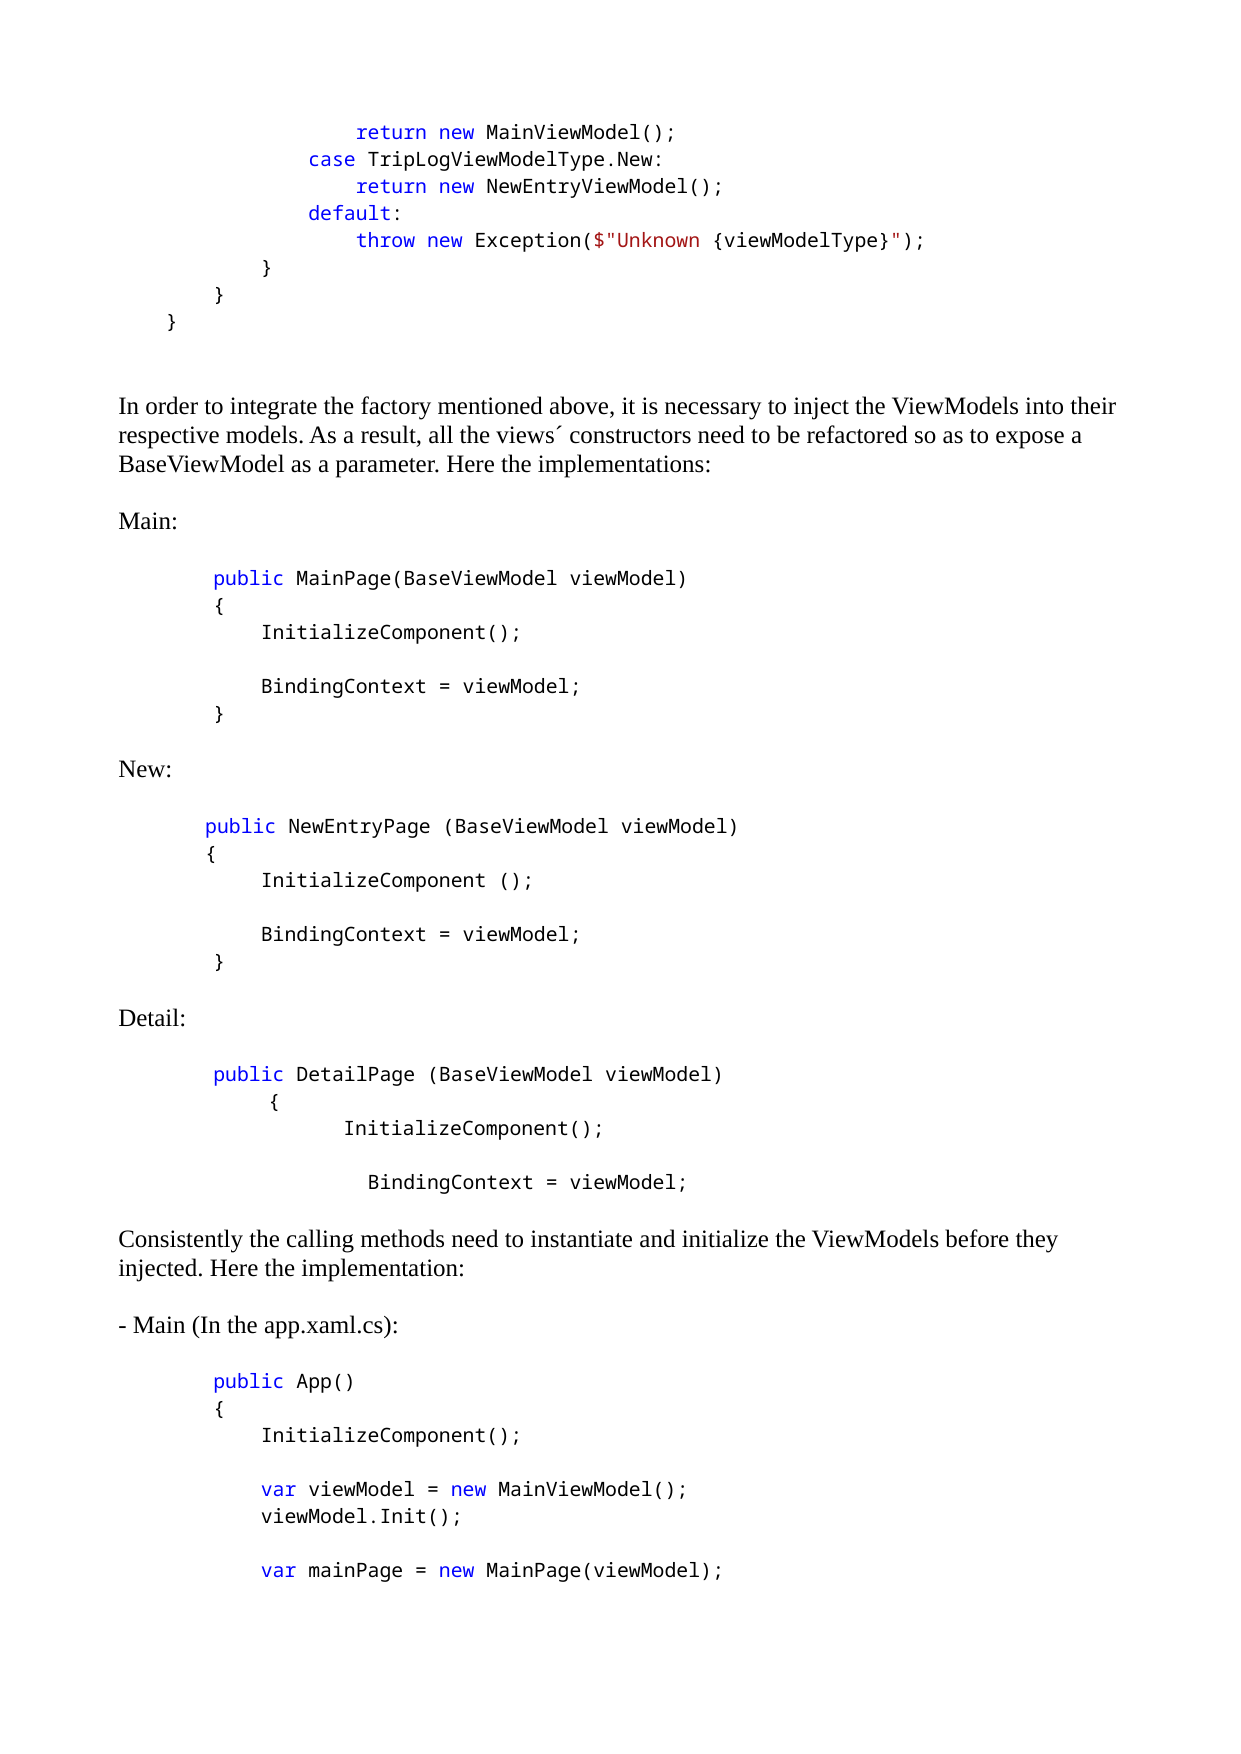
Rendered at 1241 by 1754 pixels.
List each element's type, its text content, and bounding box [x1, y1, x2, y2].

text return new MainViewModel(); [118, 118, 1122, 145]
text New: [118, 754, 1122, 783]
text { [118, 591, 1122, 618]
text } [118, 699, 1122, 726]
text public DetailPage (BaseViewModel viewModel) [118, 1060, 1122, 1087]
text - Main (In the app.xaml.cs): [118, 1310, 1122, 1339]
text Consistently the calling methods need to instantiate and initialize the ViewModels before they injected. Here the implementation: [118, 1224, 1122, 1281]
text } [118, 253, 1122, 280]
text BindingContext = viewModel; [118, 920, 1122, 947]
text var viewModel = new MainViewModel(); [118, 1476, 1122, 1502]
text public NewEntryPage (BaseViewModel viewModel) [118, 812, 1122, 839]
text { [118, 1394, 1122, 1422]
text BindingContext = viewModel; [118, 672, 1122, 699]
text var mainPage = new MainPage(viewModel); [118, 1556, 1122, 1583]
text throw new Exception($"Unknown {viewModelType}"); [118, 226, 1122, 253]
text { [118, 1087, 1122, 1114]
text InitializeComponent(); [118, 618, 1122, 645]
text { [118, 839, 1122, 866]
text public App() [118, 1368, 1122, 1394]
text InitializeComponent (); [118, 866, 1122, 893]
text return new NewEntryViewModel(); [118, 172, 1122, 199]
text InitializeComponent(); [118, 1422, 1122, 1448]
text viewModel.Init(); [118, 1502, 1122, 1529]
text default: [118, 199, 1122, 226]
text In order to integrate the factory mentioned above, it is necessary to inject the ViewModels into their respective models. As a result, all the views´ constructors need to be refactored so as to expose a BaseViewModel as a parameter. Here the implementations: [118, 391, 1122, 478]
text } [118, 947, 1122, 974]
text InitializeComponent(); [118, 1114, 1122, 1141]
text public MainPage(BaseViewModel viewModel) [118, 564, 1122, 591]
text Main: [118, 506, 1122, 535]
text } [118, 307, 1122, 334]
text case TripLogViewModelType.New: [118, 145, 1122, 172]
text } [118, 280, 1122, 307]
text Detail: [118, 1003, 1122, 1031]
text BindingContext = viewModel; [118, 1168, 1122, 1195]
